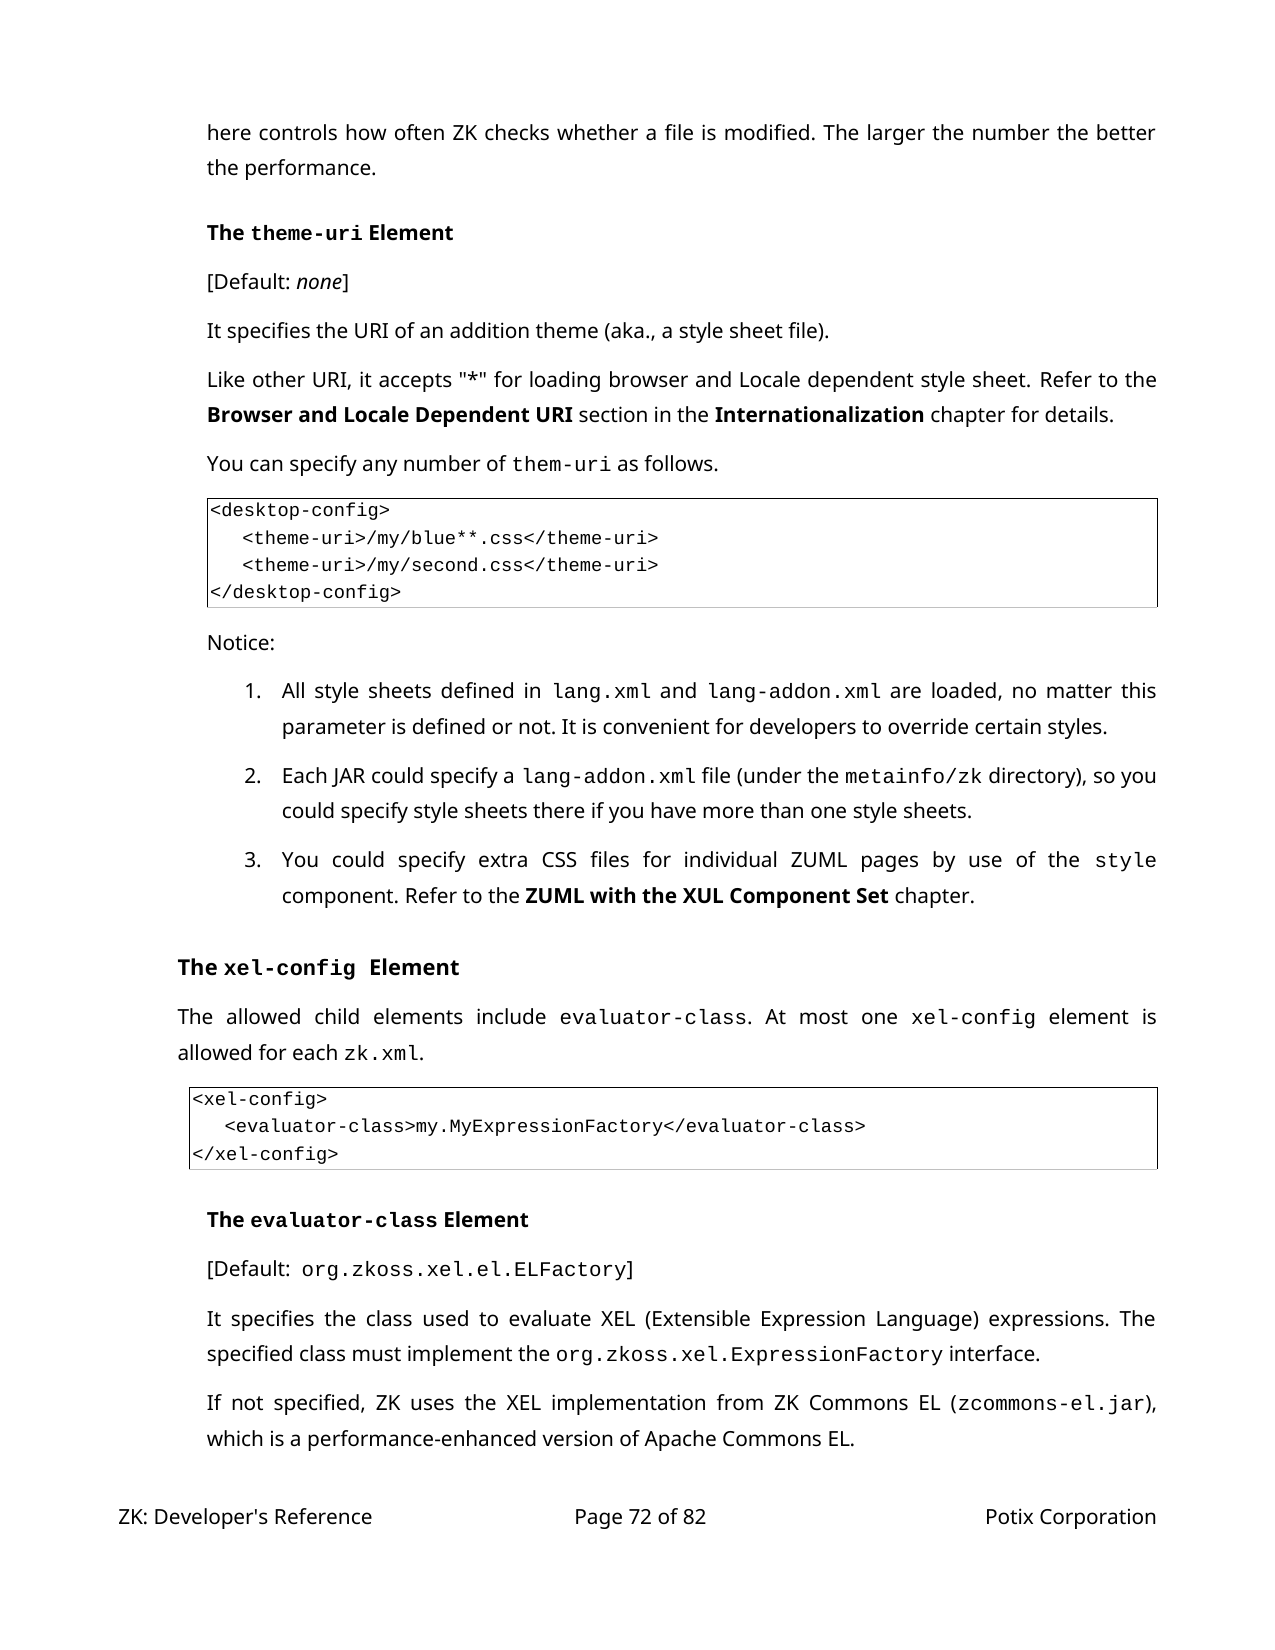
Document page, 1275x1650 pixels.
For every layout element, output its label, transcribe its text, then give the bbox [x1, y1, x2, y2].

text here controls how often ZK checks whether a file is modified. The larger the number the better the performance. [207, 118, 1157, 182]
text If not specified, ZK uses the XEL implementation from ZK Commons EL (zcommons-el.jar), which is a performance-enhanced version of Apache Commons EL. [207, 1388, 1157, 1452]
text The allowed child elements include evaluator-class. At most one xel-config element is allowed for each zk.xml. [177, 1002, 1157, 1066]
text You can specify any number of them-uri as follows. [207, 449, 1157, 478]
text <xel-config> [190, 1088, 1157, 1111]
text [Default: none] [207, 267, 1157, 296]
subtitle The theme-uri Element [207, 218, 1157, 247]
text </xel-config> [190, 1141, 1157, 1169]
text <theme-uri>/my/second.css</theme-uri> [208, 553, 1157, 577]
text [Default: org.zkoss.xel.el.ELFactory] [207, 1254, 1157, 1283]
list All style sheets defined in lang.xml and lang-addon.xml are loaded, no matter this parameter is defined or not. It is convenient for developers to override certain styles. [244, 677, 1157, 740]
text It specifies the URI of an addition theme (aka., a style sheet file). [207, 316, 1157, 344]
text </desktop-config> [208, 580, 1157, 607]
text Like other URI, it accepts "*" for loading browser and Locale dependent style sheet. Refer to the Browser and Locale Dependent URI section in the Internationalization chapter for details. [207, 365, 1157, 428]
text It specifies the class used to evaluate XEL (Extensible Expression Language) expressions. The specified class must implement the org.zkoss.xel.ExpressionFactory interface. [207, 1304, 1157, 1367]
list Each JAR could specify a lang-addon.xml file (under the metainfo/zk directory), so you could specify style sheets there if you have more than one style sheets. [244, 761, 1157, 825]
list You could specify extra CSS files for individual ZUML pages by use of the style component. Refer to the ZUML with the XUL Component Set chapter. [244, 845, 1157, 909]
text Notice: [207, 628, 1157, 656]
subtitle The evaluator-class Element [207, 1205, 1157, 1234]
text <desktop-config> [208, 499, 1157, 523]
subtitle The xel-config Element [177, 952, 1157, 982]
text <theme-uri>/my/blue**.css</theme-uri> [208, 526, 1157, 550]
text <evaluator-class>my.MyExpressionFactory</evaluator-class> [190, 1114, 1157, 1138]
